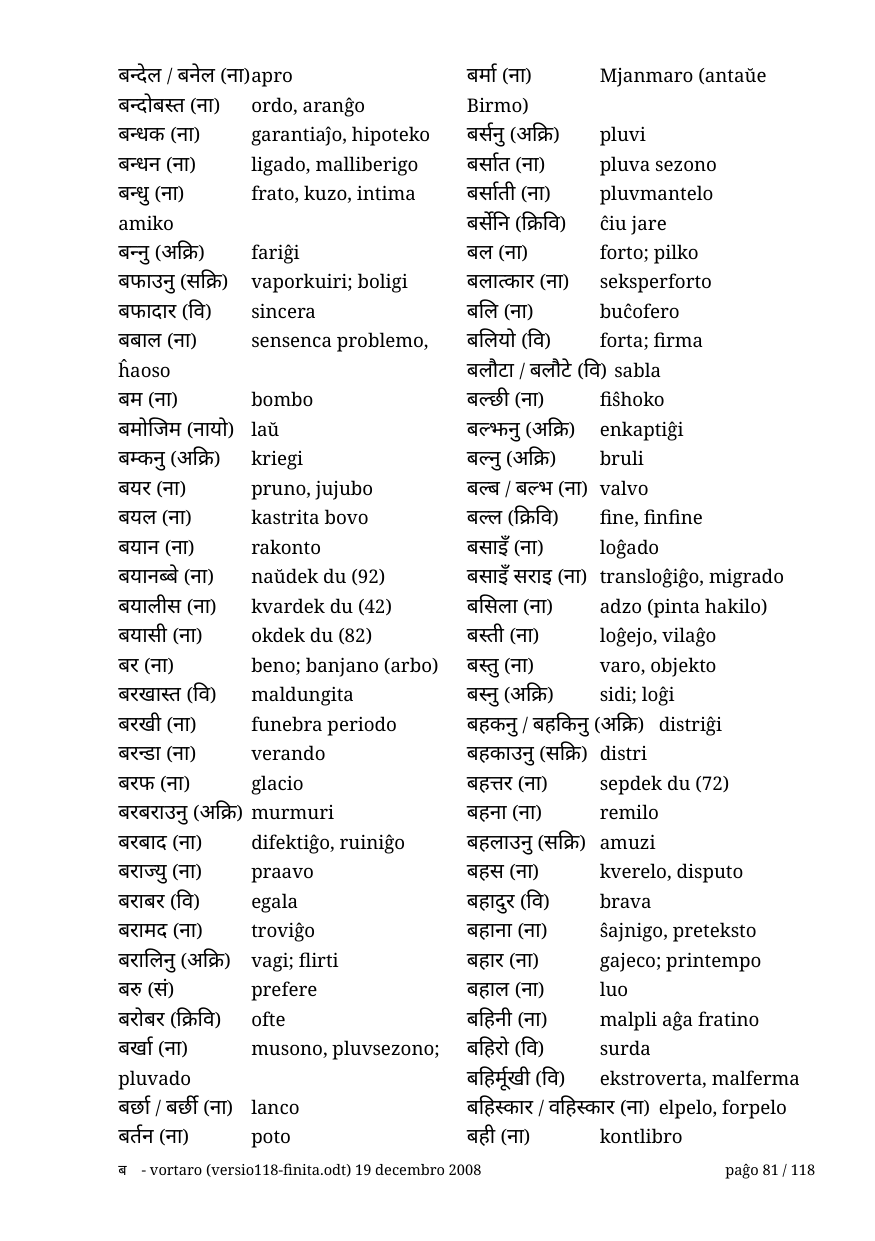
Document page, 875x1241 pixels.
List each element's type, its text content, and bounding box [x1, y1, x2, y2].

text बही (ना) kontlibro [467, 1120, 815, 1150]
text बन्नु (अक्रि) fariĝi [118, 236, 467, 265]
text बहाल (ना) luo [467, 973, 815, 1002]
text बयल (ना) kastrita bovo [118, 501, 467, 531]
text बहिनी (ना) malpli aĝa fratino [467, 1002, 815, 1032]
text बर (ना) beno; banjano (arbo) [118, 649, 467, 678]
text बन्दोबस्त (ना) ordo, aranĝo [118, 88, 467, 118]
text बहाना (ना) ŝajnigo, preteksto [467, 914, 815, 943]
text बम्कनु (अक्रि) kriegi [118, 442, 467, 472]
text बस्तु (ना) varo, objekto [467, 649, 815, 678]
text बहार (ना) gajeco; printempo [467, 943, 815, 973]
text बफाउनु (सक्रि) vaporkuiri; boligi [118, 265, 467, 295]
text बसाइँ सराइ (ना) transloĝiĝo, migrado [467, 560, 815, 590]
text बहादुर (वि) brava [467, 884, 815, 914]
text बस्ती (ना) loĝejo, vilaĝo [467, 619, 815, 649]
text बल्ल (क्रिवि) fine, finfine [467, 501, 815, 531]
text बहस (ना) kverelo, disputo [467, 855, 815, 884]
text बरफ (ना) glacio [118, 767, 467, 796]
text बरखी (ना) funebra periodo [118, 708, 467, 737]
text बसाइँ (ना) loĝado [467, 531, 815, 560]
text बयान (ना) rakonto [118, 531, 467, 560]
text बराज्यु (ना) praavo [118, 855, 467, 884]
text बयानब्बे (ना) naŭdek du (92) [118, 560, 467, 590]
text बरबराउनु (अक्रि) murmuri [118, 796, 467, 826]
text बमोजिम (नायो) laŭ [118, 413, 467, 442]
text बर्खा (ना) musono, pluvsezono; pluvado [118, 1032, 467, 1091]
text बयालीस (ना) kvardek du (42) [118, 590, 467, 619]
text बर्तन (ना) poto [118, 1120, 467, 1150]
text बल्झनु (अक्रि) enkaptiĝi [467, 413, 815, 442]
text बहिरो (वि) surda [467, 1032, 815, 1061]
text बन्धक (ना) garantiaĵo, hipoteko [118, 118, 467, 147]
text बसिला (ना) adzo (pinta hakilo) [467, 590, 815, 619]
text बबाल (ना) sensenca problemo, ĥaoso [118, 324, 467, 383]
text बरामद (ना) troviĝo [118, 914, 467, 943]
text बलियो (वि) forta; firma [467, 324, 815, 354]
text बहिस्कार / वहिस्कार (ना) elpelo, forpelo [467, 1091, 815, 1120]
text बरन्डा (ना) verando [118, 737, 467, 767]
text बहकाउनु (सक्रि) distri [467, 737, 815, 767]
text बर्सनु (अक्रि) pluvi [467, 118, 815, 147]
text बराबर (वि) egala [118, 884, 467, 914]
text बन्धु (ना) frato, kuzo, intima amiko [118, 177, 467, 236]
text बल्ब / बल्भ (ना) valvo [467, 472, 815, 501]
text बरु (सं) prefere [118, 973, 467, 1002]
text बन्देल / बनेल (ना) apro [118, 59, 467, 88]
text बलात्कार (ना) seksperforto [467, 265, 815, 295]
text बन्धन (ना) ligado, malliberigo [118, 147, 467, 177]
text बलौटा / बलौटे (वि) sabla [467, 354, 815, 383]
text बरबाद (ना) difektiĝo, ruiniĝo [118, 826, 467, 855]
text बहलाउनु (सक्रि) amuzi [467, 826, 815, 855]
text बहिर्मूखी (वि) ekstroverta, malferma [467, 1061, 815, 1091]
text बर्सात (ना) pluva sezono [467, 147, 815, 177]
text बहत्तर (ना) sepdek du (72) [467, 767, 815, 796]
text बल्छी (ना) fiŝhoko [467, 383, 815, 413]
text बयासी (ना) okdek du (82) [118, 619, 467, 649]
text बस्नु (अक्रि) sidi; loĝi [467, 678, 815, 708]
text बल्नु (अक्रि) bruli [467, 442, 815, 472]
text बल (ना) forto; pilko [467, 236, 815, 265]
text बरालिनु (अक्रि) vagi; flirti [118, 943, 467, 973]
text बर्छा / बर्छी (ना) lanco [118, 1091, 467, 1120]
text बरखास्त (वि) maldungita [118, 678, 467, 708]
text बयर (ना) pruno, jujubo [118, 472, 467, 501]
text बम (ना) bombo [118, 383, 467, 413]
text बहकनु / बहकिनु (अक्रि) distriĝi [467, 708, 815, 737]
text बर्साती (ना) pluvmantelo [467, 177, 815, 206]
text बरोबर (क्रिवि) ofte [118, 1002, 467, 1032]
text बलि (ना) buĉofero [467, 295, 815, 324]
text बर्मा (ना) Mjanmaro (antaŭe Birmo) [467, 59, 815, 118]
text बर्सेनि (क्रिवि) ĉiu jare [467, 206, 815, 236]
text बहना (ना) remilo [467, 796, 815, 826]
text बफादार (वि) sincera [118, 295, 467, 324]
